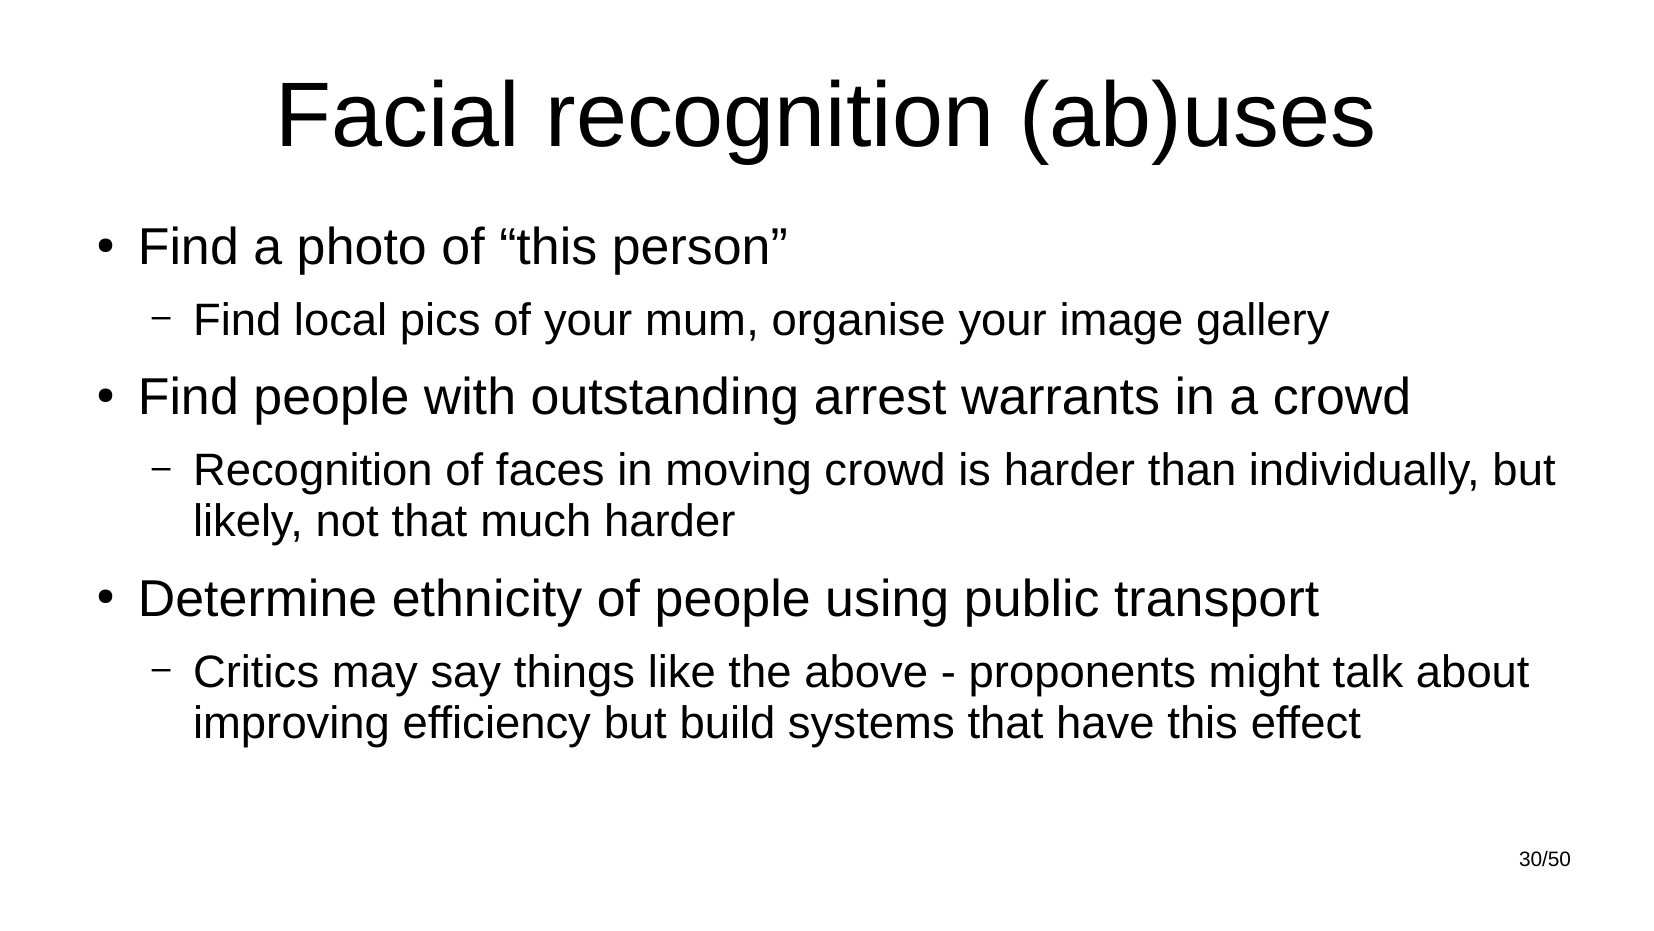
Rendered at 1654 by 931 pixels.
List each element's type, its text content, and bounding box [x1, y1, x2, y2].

list Find a photo of “this person” Find local pics of your mum, organise your image gallery Find people with outstanding arrest warrants in a crowd Recognition of faces in moving crowd is harder than individually, but likely, not that much harder Determine ethnicity of people using public transport Critics may say things like the above - proponents might talk about improving efficiency but build systems that have this effect [82, 217, 1571, 758]
title Facial recognition (ab)uses [82, 37, 1571, 193]
